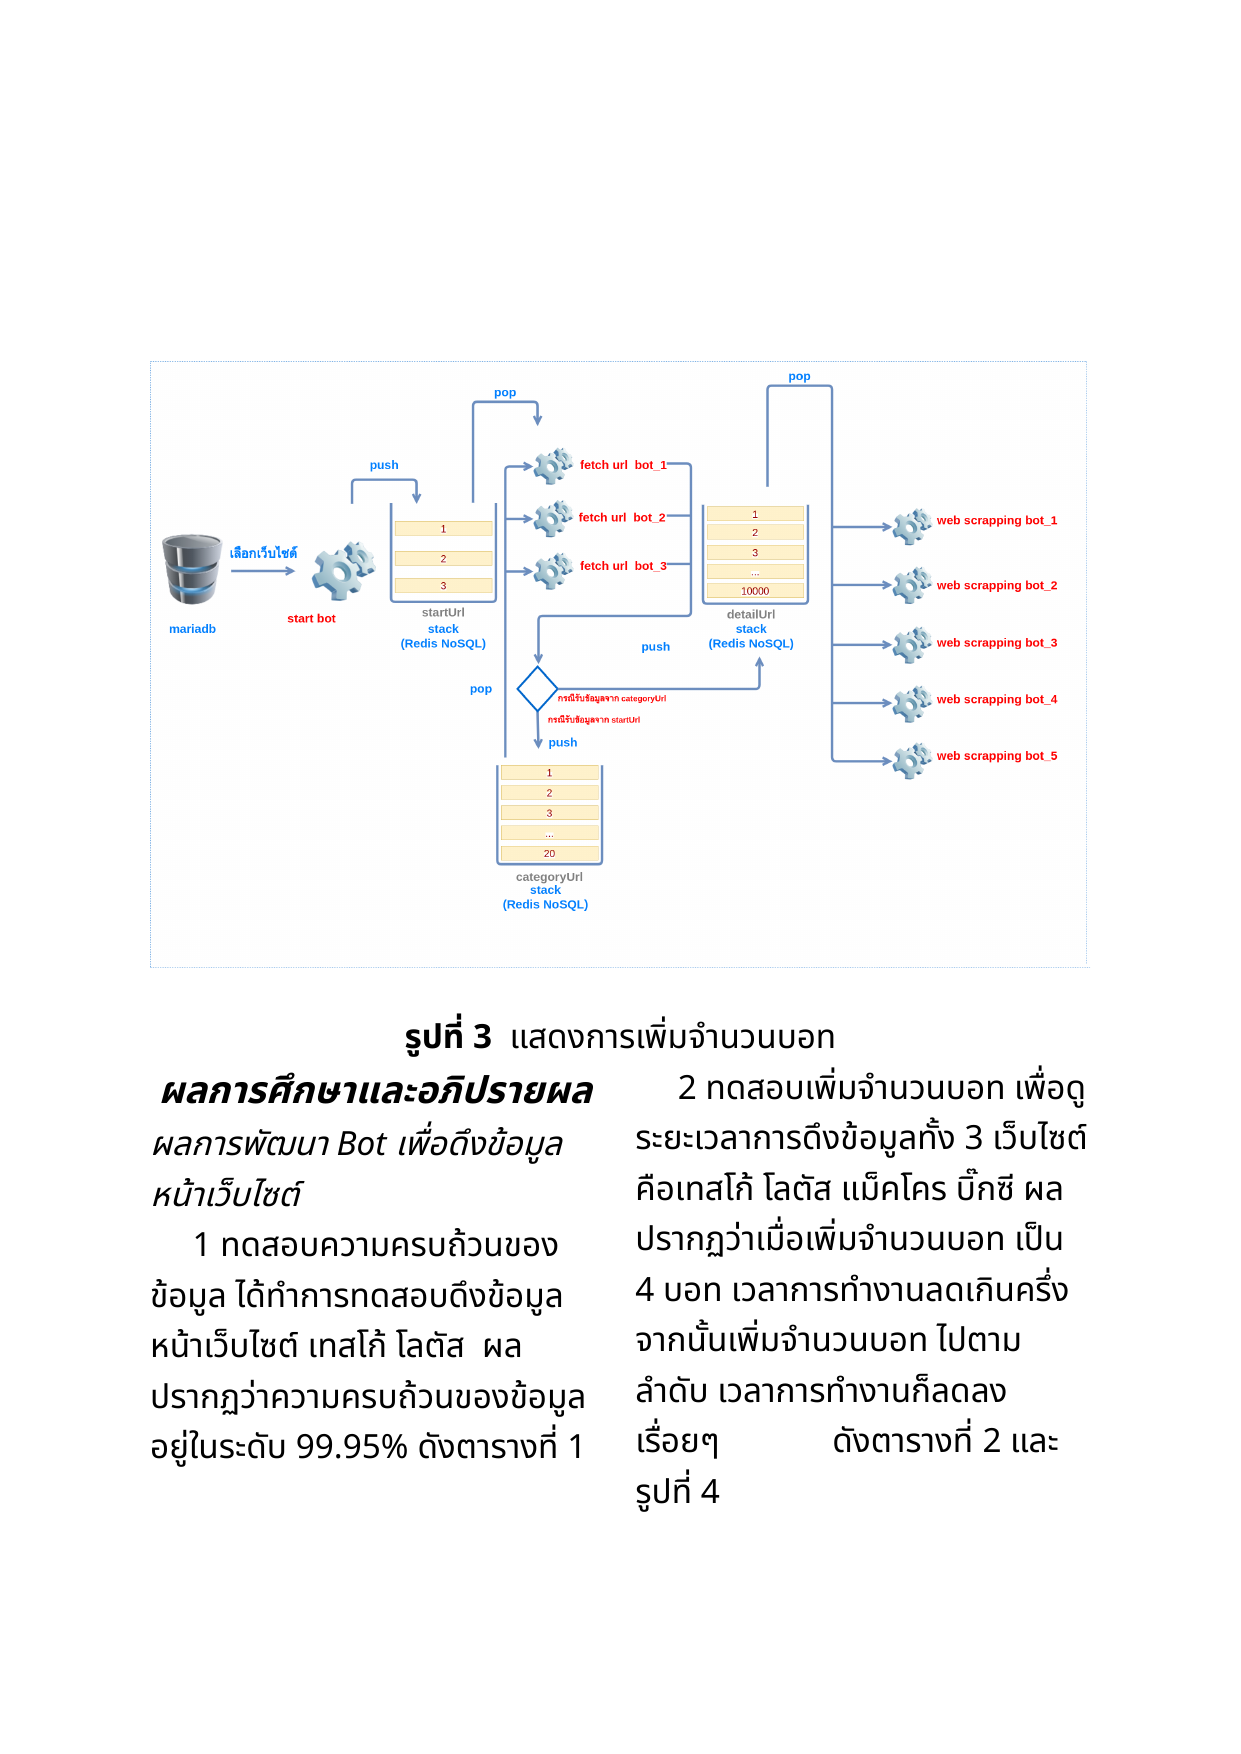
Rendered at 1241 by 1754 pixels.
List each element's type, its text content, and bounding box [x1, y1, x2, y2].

text ผลการศึกษาและอภิปรายผล [150, 1063, 605, 1120]
text ผลการพัฒนา Bot เพื่อดึงข้อมูลหน้าเว็บไซต์ [150, 1120, 605, 1221]
text รูปที่ 3 แสดงการเพิ่มจำนวนบอท [150, 1013, 1091, 1063]
text 2 ทดสอบเพิ่มจำนวนบอท เพื่อดูระยะเวลาการดึงข้อมูลทั้ง 3 เว็บไซต์ คือเทสโก้ โลตัส แม็คโคร บิ๊กซี ผลปรากฏว่าเมื่อเพิ่มจำนวนบอท เป็น 4 บอท เวลาการทำงานลดเกินครึ่ง จากนั้นเพิ่มจำนวนบอท ไปตามลำดับ เวลาการทำงานก็ลดลงเรื่อยๆ ดังตารางที่ 2 และรูปที่ 4 [635, 1063, 1091, 1518]
text 1 ทดสอบความครบถ้วนของข้อมูล ได้ทำการทดสอบดึงข้อมูลหน้าเว็บไซต์ เทสโก้ โลตัส ผลปรากฏว่าความครบถ้วนของข้อมูลอยู่ในระดับ 99.95% ดังตารางที่ 1 [150, 1221, 605, 1474]
picture [150, 361, 1091, 968]
